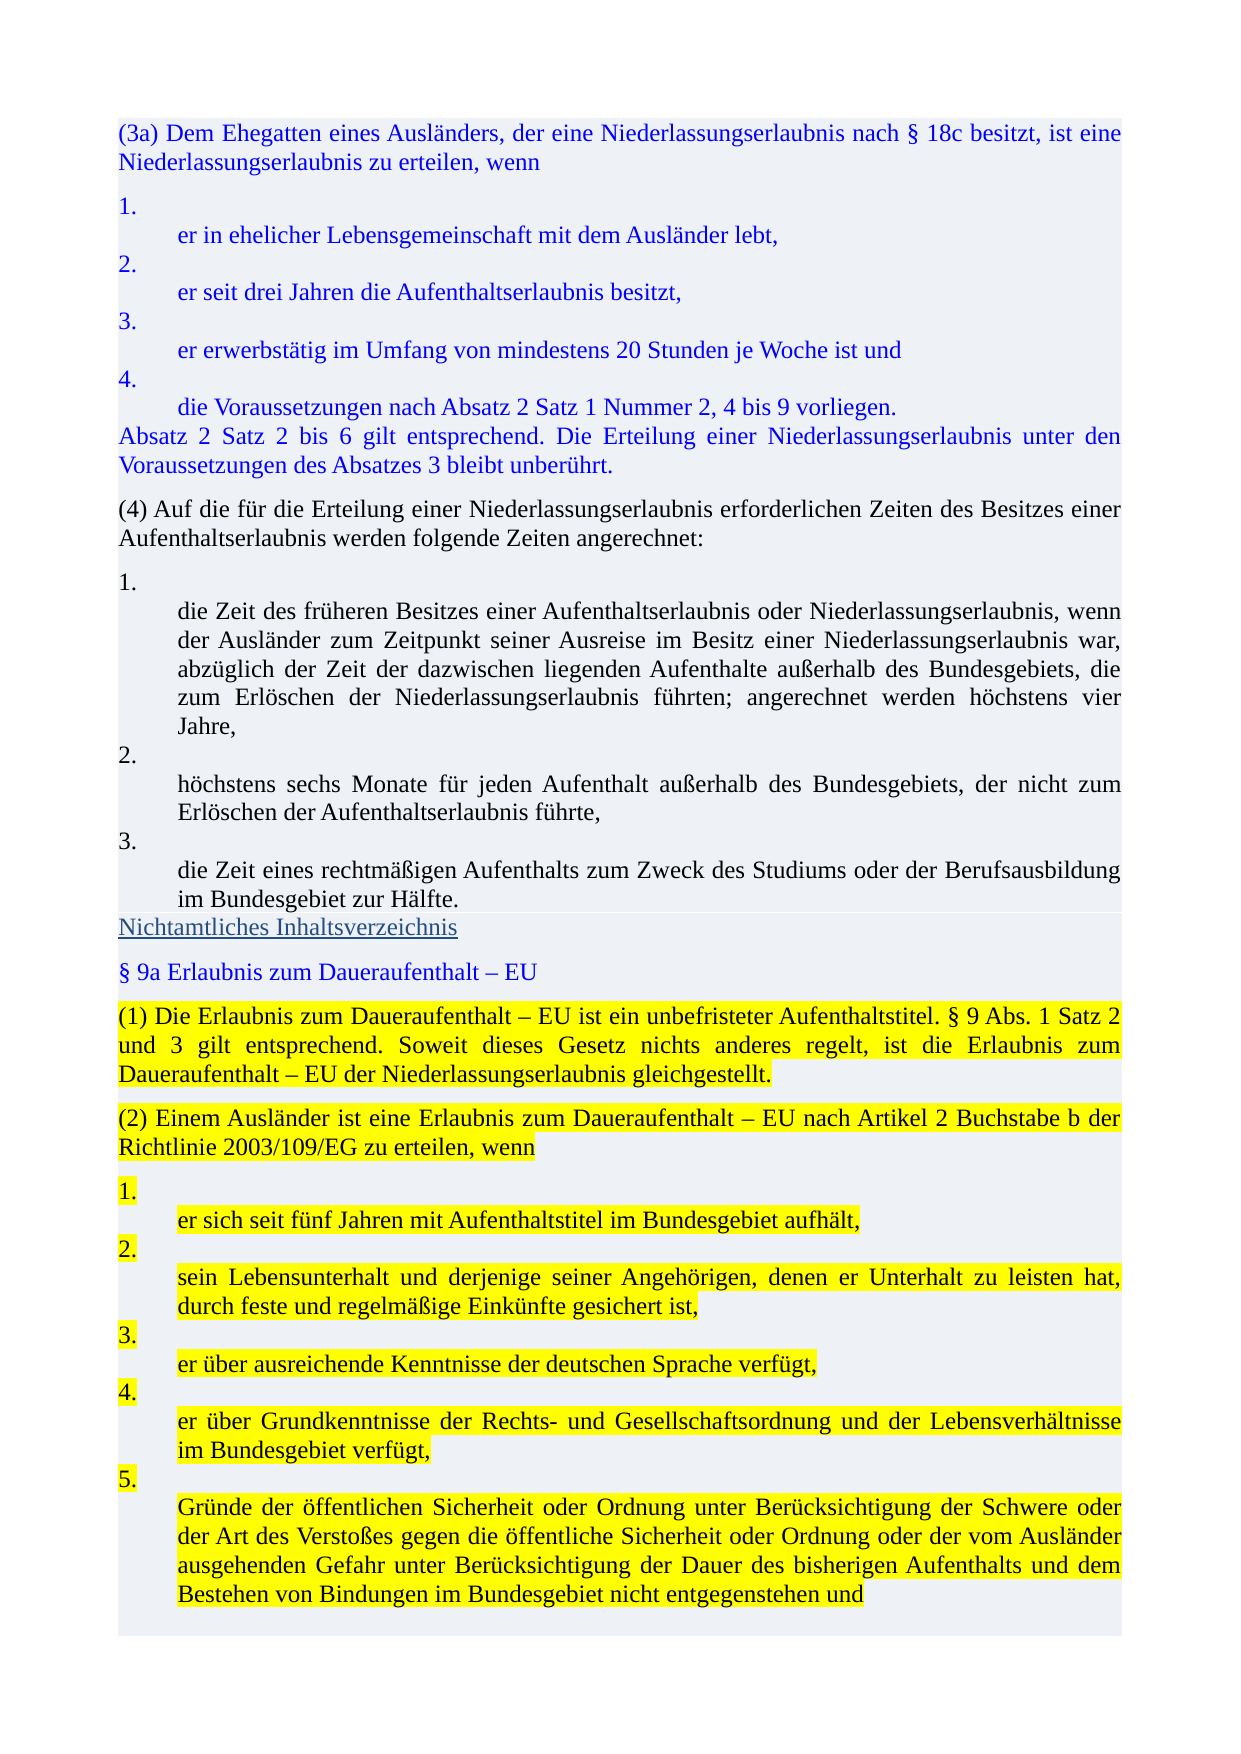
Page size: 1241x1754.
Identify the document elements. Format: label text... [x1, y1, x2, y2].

subtitle 2. [118, 249, 1122, 277]
list Gründe der öffentlichen Sicherheit oder Ordnung unter Berücksichtigung der Schwere oder der Art des Verstoßes gegen die öffentliche Sicherheit oder Ordnung oder der vom Ausländer ausgehenden Gefahr unter Berücksichtigung der Dauer des bisherigen Aufenthalts und dem Bestehen von Bindungen im Bundesgebiet nicht entgegenstehen und [177, 1492, 1122, 1607]
subtitle 3. [118, 306, 1122, 335]
list die Zeit eines rechtmäßigen Aufenthalts zum Zweck des Studiums oder der Berufsausbildung im Bundesgebiet zur Hälfte. [177, 855, 1122, 912]
list er erwerbstätig im Umfang von mindestens 20 Stunden je Woche ist und [177, 335, 1122, 364]
text (4) Auf die für die Erteilung einer Niederlassungserlaubnis erforderlichen Zeiten des Besitzes einer Aufenthaltserlaubnis werden folgende Zeiten angerechnet: [118, 494, 1122, 552]
list die Zeit des früheren Besitzes einer Aufenthaltserlaubnis oder Niederlassungserlaubnis, wenn der Ausländer zum Zeitpunkt seiner Ausreise im Besitz einer Niederlassungserlaubnis war, abzüglich der Zeit der dazwischen liegenden Aufenthalte außerhalb des Bundesgebiets, die zum Erlöschen der Niederlassungserlaubnis führten; angerechnet werden höchstens vier Jahre, [177, 596, 1122, 740]
text (2) Einem Ausländer ist eine Erlaubnis zum Daueraufenthalt – EU nach Artikel 2 Buchstabe b der Richtlinie 2003/109/EG zu erteilen, wenn [118, 1103, 1122, 1161]
list sein Lebensunterhalt und derjenige seiner Angehörigen, denen er Unterhalt zu leisten hat, durch feste und regelmäßige Einkünfte gesichert ist, [177, 1262, 1122, 1320]
text Absatz 2 Satz 2 bis 6 gilt entsprechend. Die Erteilung einer Niederlassungserlaubnis unter den Voraussetzungen des Absatzes 3 bleibt unberührt. [118, 421, 1122, 479]
list er sich seit fünf Jahren mit Aufenthaltstitel im Bundesgebiet aufhält, [177, 1205, 1122, 1234]
text (3a) Dem Ehegatten eines Ausländers, der eine Niederlassungserlaubnis nach § 18c besitzt, ist eine Niederlassungserlaubnis zu erteilen, wenn [118, 118, 1122, 176]
subtitle § 9a Erlaubnis zum Daueraufenthalt – EU [118, 957, 1122, 986]
list höchstens sechs Monate für jeden Aufenthalt außerhalb des Bundesgebiets, der nicht zum Erlöschen der Aufenthaltserlaubnis führte, [177, 769, 1122, 826]
list er in ehelicher Lebensgemeinschaft mit dem Ausländer lebt, [177, 220, 1122, 249]
subtitle 4. [118, 364, 1122, 392]
list die Voraussetzungen nach Absatz 2 Satz 1 Nummer 2, 4 bis 9 vorliegen. [177, 392, 1122, 421]
list er über Grundkenntnisse der Rechts- und Gesellschaftsordnung und der Lebensverhältnisse im Bundesgebiet verfügt, [177, 1406, 1122, 1464]
subtitle 4. [118, 1377, 1122, 1406]
subtitle 2. [118, 740, 1122, 769]
subtitle 3. [118, 1320, 1122, 1349]
text Nichtamtliches Inhaltsverzeichnis [118, 912, 1122, 941]
text (1) Die Erlaubnis zum Daueraufenthalt – EU ist ein unbefristeter Aufenthaltstitel. § 9 Abs. 1 Satz 2 und 3 gilt entsprechend. Soweit dieses Gesetz nichts anderes regelt, ist die Erlaubnis zum Daueraufenthalt – EU der Niederlassungserlaubnis gleichgestellt. [118, 1001, 1122, 1087]
subtitle 1. [118, 191, 1122, 220]
subtitle 2. [118, 1234, 1122, 1262]
subtitle 3. [118, 826, 1122, 855]
subtitle 5. [118, 1464, 1122, 1492]
list er seit drei Jahren die Aufenthaltserlaubnis besitzt, [177, 277, 1122, 306]
subtitle 1. [118, 1176, 1122, 1205]
subtitle 1. [118, 567, 1122, 596]
list er über ausreichende Kenntnisse der deutschen Sprache verfügt, [177, 1349, 1122, 1377]
